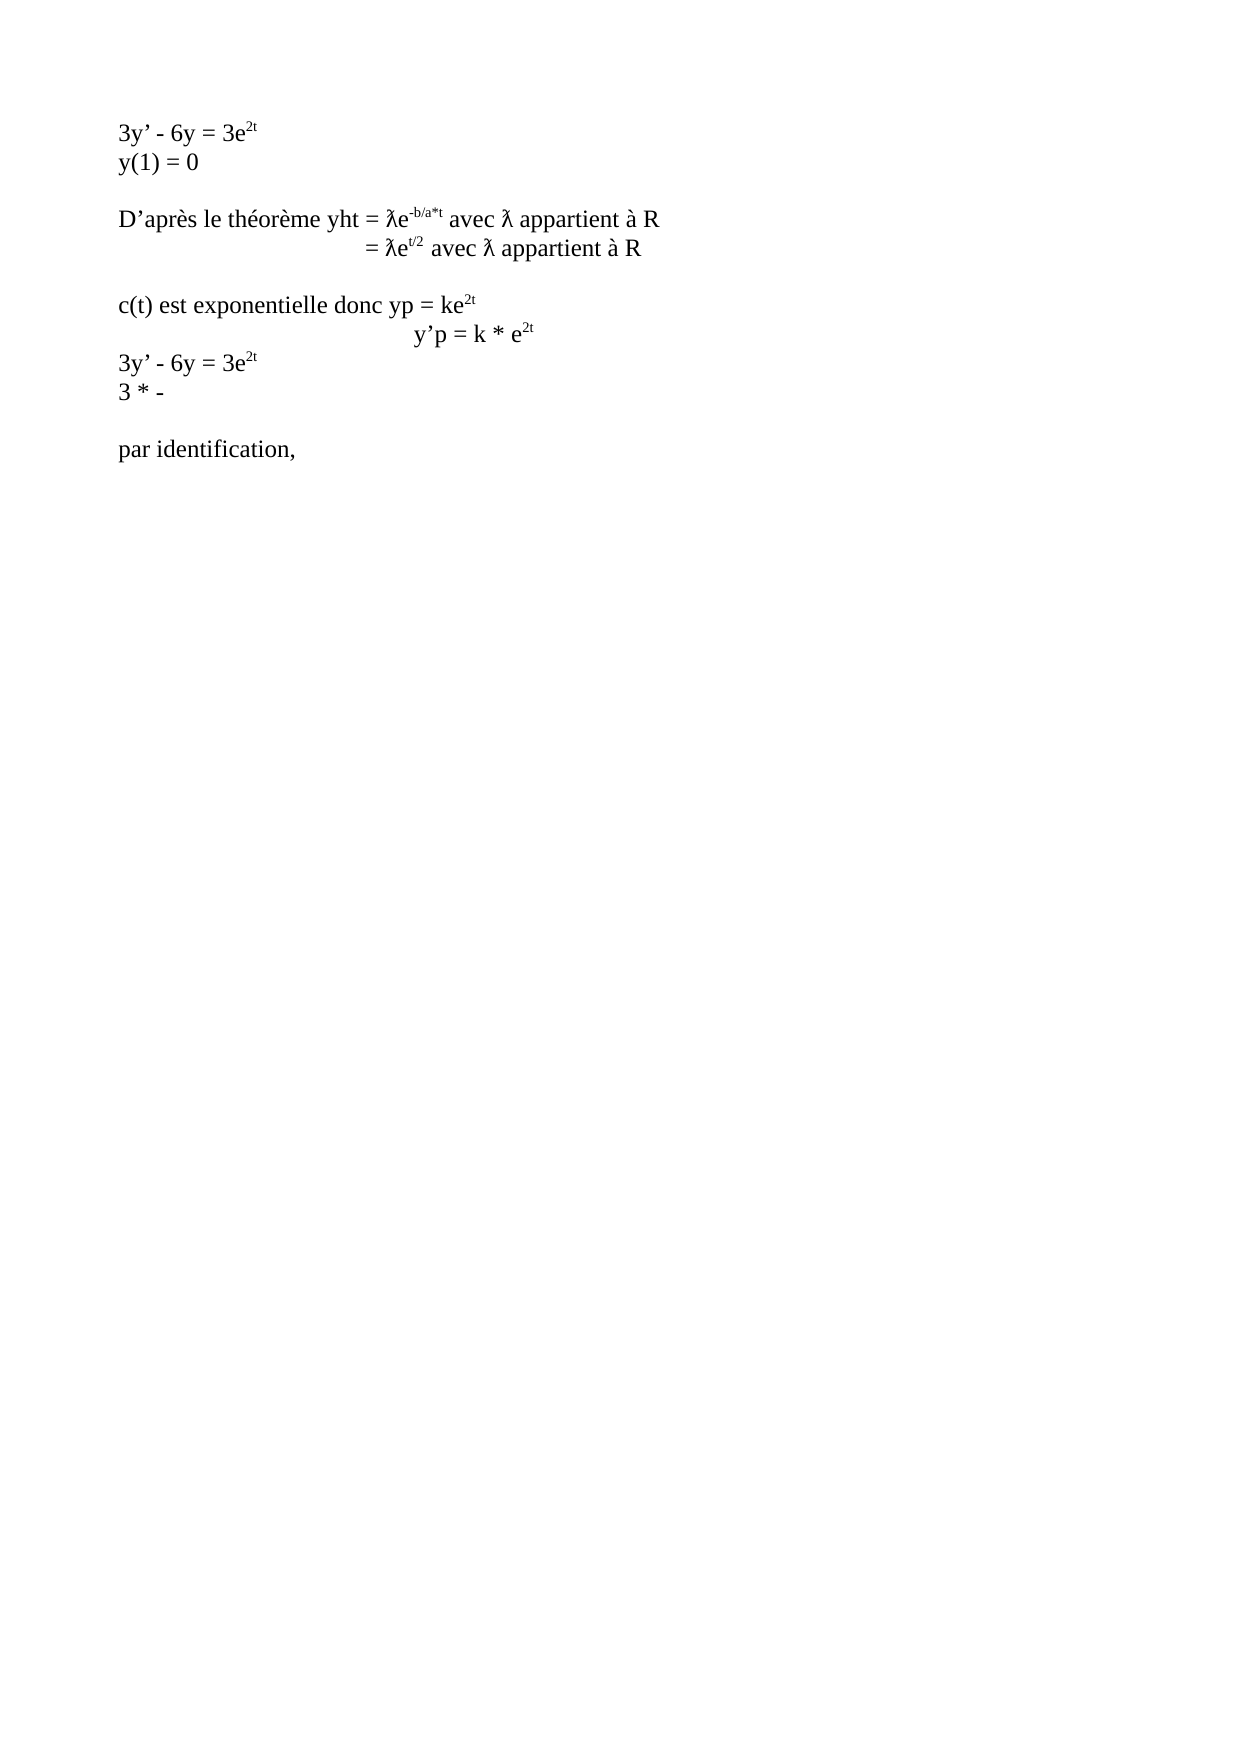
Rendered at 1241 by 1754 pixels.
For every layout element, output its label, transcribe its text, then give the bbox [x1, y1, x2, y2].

text y(1) = 0 [118, 147, 1122, 176]
text 3y’ - 6y = 3e2t [118, 118, 1122, 147]
text D’après le théorème yht = ƛe-b/a*t avec ƛ appartient à R [118, 204, 1122, 233]
text = ƛet/2 avec ƛ appartient à R [118, 233, 1122, 262]
text 3y’ - 6y = 3e2t [118, 348, 1122, 377]
text c(t) est exponentielle donc yp = ke2t [118, 291, 1122, 319]
text y’p = k * e2t [118, 319, 1122, 348]
text par identification, [118, 434, 1122, 463]
text 3 * - [118, 377, 1122, 406]
